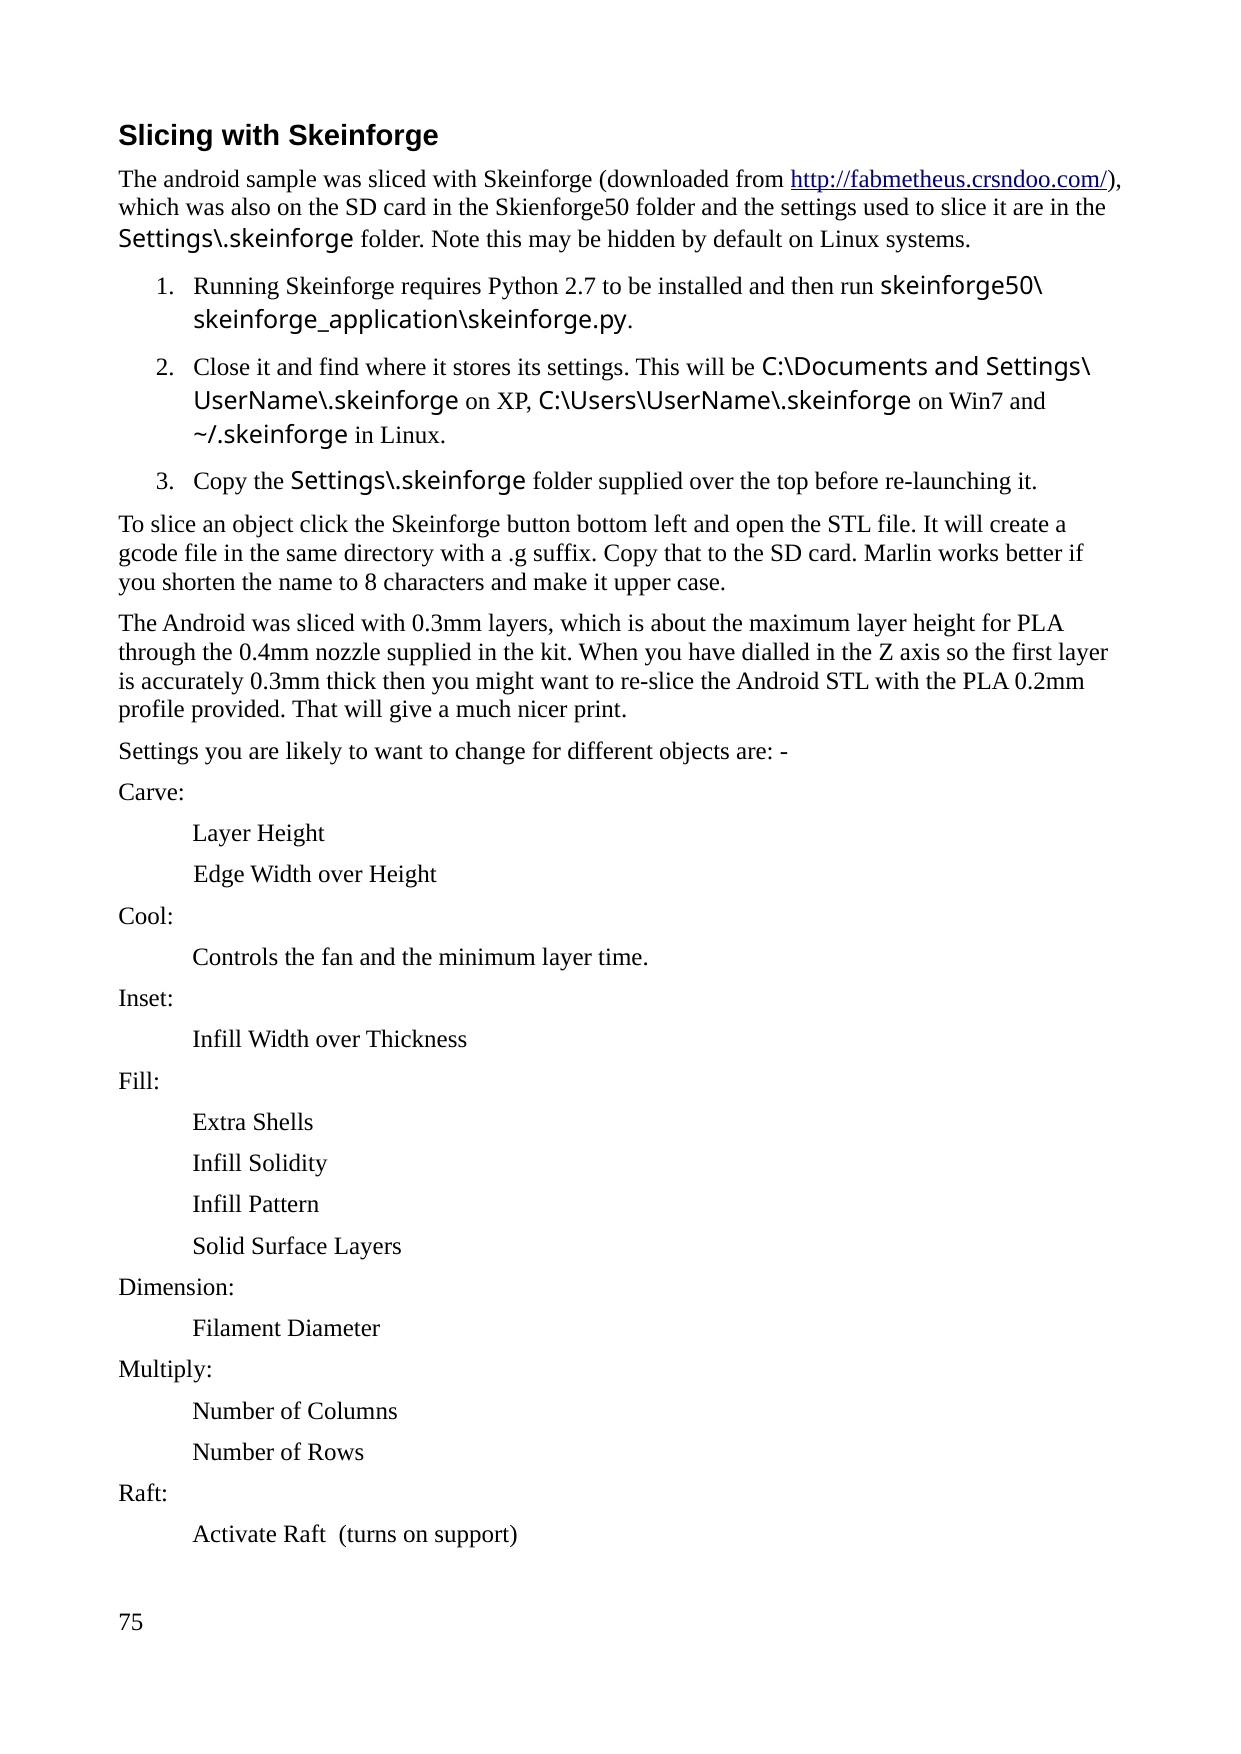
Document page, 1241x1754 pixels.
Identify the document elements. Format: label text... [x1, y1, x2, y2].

subtitle Slicing with Skeinforge [118, 118, 1122, 152]
text Edge Width over Height [118, 859, 1122, 888]
text Infill Width over Thickness [118, 1024, 1122, 1053]
text Filament Diameter [118, 1313, 1122, 1342]
text Infill Pattern [118, 1189, 1122, 1218]
text Solid Surface Layers [118, 1231, 1122, 1259]
list Running Skeinforge requires Python 2.7 to be installed and then run skeinforge50\skeinforge_application\skeinforge.py. [156, 268, 1122, 336]
text Fill: [118, 1066, 1122, 1094]
text Raft: [118, 1478, 1122, 1507]
text Controls the fan and the minimum layer time. [118, 942, 1122, 971]
text Dimension: [118, 1272, 1122, 1301]
text The android sample was sliced with Skeinforge (downloaded from http://fabmetheus.crsndoo.com/), which was also on the SD card in the Skienforge50 folder and the settings used to slice it are in the Settings\.skeinforge folder. Note this may be hidden by default on Linux systems. [118, 164, 1122, 255]
text Infill Solidity [118, 1148, 1122, 1177]
text The Android was sliced with 0.3mm layers, which is about the maximum layer height for PLA through the 0.4mm nozzle supplied in the kit. When you have dialled in the Z axis so the first layer is accurately 0.3mm thick then you might want to re-slice the Android STL with the PLA 0.2mm profile provided. That will give a much nicer print. [118, 608, 1122, 723]
text Settings you are likely to want to change for different objects are: - [118, 736, 1122, 764]
text Inset: [118, 983, 1122, 1012]
list Close it and find where it stores its settings. This will be C:\Documents and Settings\UserName\.skeinforge on XP, C:\Users\UserName\.skeinforge on Win7 and ~/.skeinforge in Linux. [156, 348, 1122, 451]
text Activate Raft (turns on support) [118, 1519, 1122, 1548]
text Carve: [118, 777, 1122, 806]
text Multiply: [118, 1354, 1122, 1383]
text Number of Columns [118, 1396, 1122, 1424]
text To slice an object click the Skeinforge button bottom left and open the STL file. It will create a gcode file in the same directory with a .g suffix. Copy that to the SD card. Marlin works better if you shorten the name to 8 characters and make it upper case. [118, 509, 1122, 596]
text Number of Rows [118, 1437, 1122, 1466]
text Extra Shells [118, 1107, 1122, 1136]
list Copy the Settings\.skeinforge folder supplied over the top before re-launching it. [156, 463, 1122, 497]
text Cool: [118, 901, 1122, 929]
text Layer Height [118, 818, 1122, 847]
